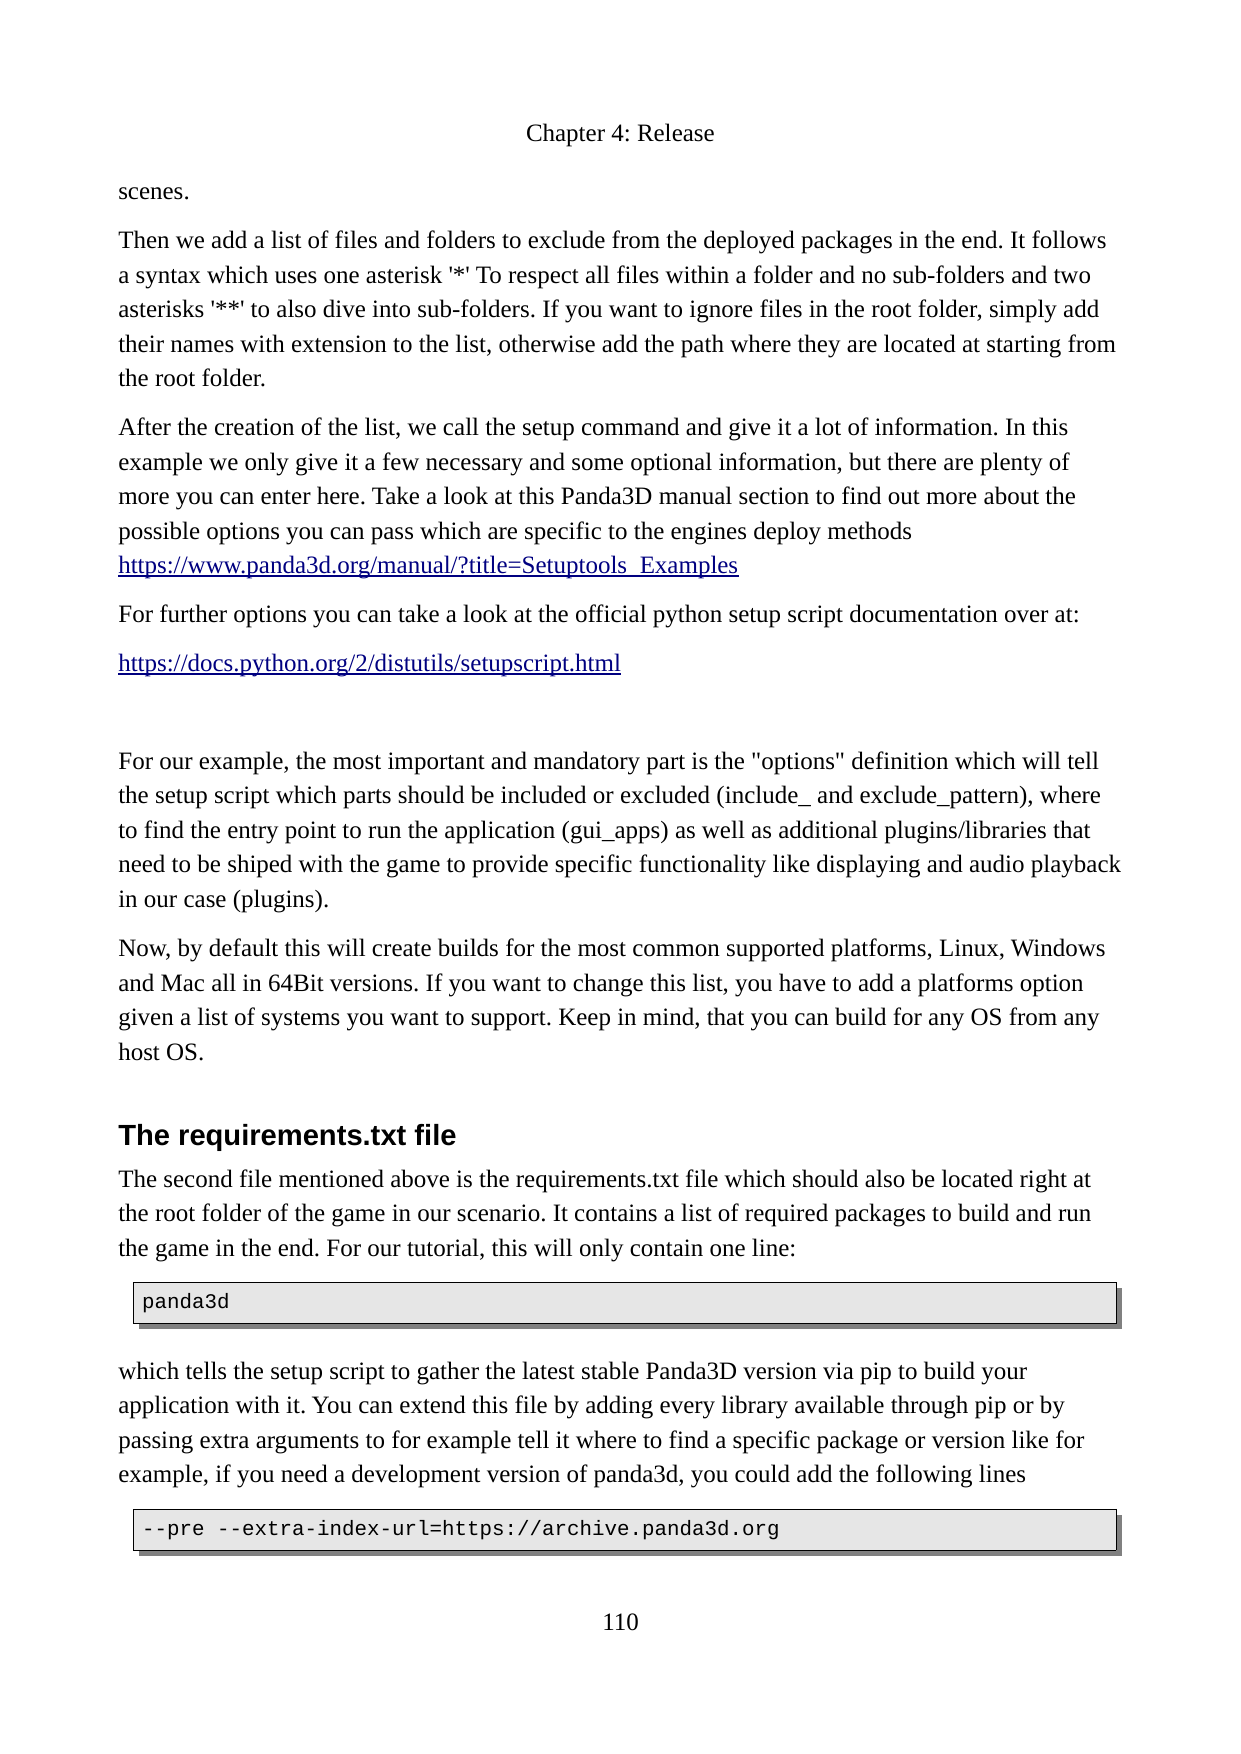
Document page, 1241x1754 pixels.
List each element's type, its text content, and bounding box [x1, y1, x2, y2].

text --pre --extra-index-url=https://archive.panda3d.org [134, 1510, 1116, 1550]
text After the creation of the list, we call the setup command and give it a lot of information. In this example we only give it a few necessary and some optional information, but there are plenty of more you can enter here. Take a look at this Panda3D manual section to find out more about the possible options you can pass which are specific to the engines deploy methods https://www.panda3d.org/manual/?title=Setuptools_Examples [118, 412, 1122, 579]
text https://docs.python.org/2/distutils/setupscript.html [118, 648, 1122, 677]
text scenes. [118, 176, 1122, 205]
text For our example, the most important and mandatory part is the "options" definition which will tell the setup script which parts should be included or excluded (include_ and exclude_pattern), where to find the entry point to run the application (gui_apps) as well as additional plugins/libraries that need to be shiped with the game to provide specific functionality like displaying and audio playback in our case (plugins). [118, 746, 1122, 913]
subtitle The requirements.txt file [118, 1118, 1122, 1152]
text For further options you can take a look at the official python setup script documentation over at: [118, 599, 1122, 628]
text The second file mentioned above is the requirements.txt file which should also be located right at the root folder of the game in our scenario. It contains a list of required packages to build and run the game in the end. For our tutorial, this will only contain one line: [118, 1164, 1122, 1262]
text Now, by default this will create builds for the most common supported platforms, Linux, Windows and Mac all in 64Bit versions. If you want to change this list, you have to add a platforms option given a list of systems you want to support. Keep in mind, that you can build for any OS from any host OS. [118, 933, 1122, 1065]
text panda3d [134, 1283, 1116, 1323]
text which tells the setup script to gather the latest stable Panda3D version via pip to build your application with it. You can extend this file by adding every library available through pip or by passing extra arguments to for example tell it where to find a specific package or version like for example, if you need a development version of panda3d, you could add the following lines [118, 1356, 1122, 1488]
text Then we add a list of files and folders to exclude from the deployed packages in the end. It follows a syntax which uses one asterisk '*' To respect all files within a folder and no sub-folders and two asterisks '**' to also dive into sub-folders. If you want to ignore files in the root folder, simply add their names with extension to the list, otherwise add the path where they are located at starting from the root folder. [118, 225, 1122, 392]
